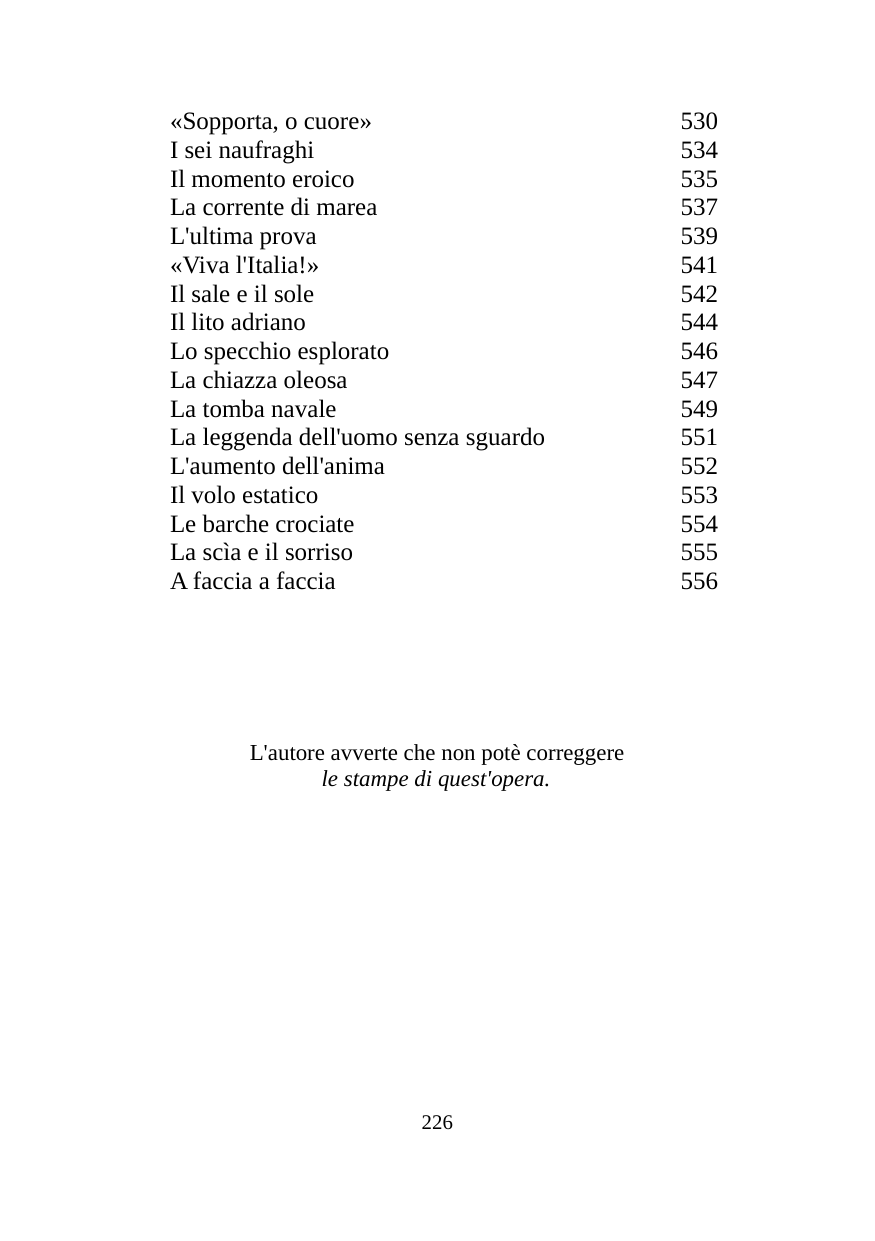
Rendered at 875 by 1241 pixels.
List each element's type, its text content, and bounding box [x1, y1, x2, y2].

table_cell 554 [613, 509, 725, 537]
table_cell A faccia a faccia [163, 566, 612, 595]
table_cell 546 [613, 336, 725, 365]
table_cell 541 [613, 250, 725, 279]
table_cell 535 [613, 164, 725, 192]
table_cell Le barche crociate [163, 509, 612, 537]
table_cell La corrente di marea [163, 193, 612, 221]
table_cell L'aumento dell'anima [163, 451, 612, 480]
table_cell 547 [613, 365, 725, 394]
table_cell 544 [613, 308, 725, 336]
text L'autore avverte che non potè correggere [106, 739, 768, 765]
table_cell Il lito adriano [163, 308, 612, 336]
table_cell La chiazza oleosa [163, 365, 612, 394]
table_cell «Viva l'Italia!» [163, 250, 612, 279]
table_cell 555 [613, 538, 725, 566]
table_cell L'ultima prova [163, 221, 612, 250]
table_cell 534 [613, 135, 725, 164]
text le stampe di quest'opera. [106, 765, 768, 791]
table_cell 537 [613, 193, 725, 221]
table_cell La leggenda dell'uomo senza sguardo [163, 423, 612, 451]
table_cell Il sale e il sole [163, 279, 612, 307]
table_cell 552 [613, 451, 725, 480]
table_cell I sei naufraghi [163, 135, 612, 164]
table_cell «Sopporta, o cuore» [163, 106, 612, 135]
table_cell 556 [613, 566, 725, 595]
table_cell Lo specchio esplorato [163, 336, 612, 365]
table_cell 539 [613, 221, 725, 250]
table_cell 542 [613, 279, 725, 307]
table_cell Il momento eroico [163, 164, 612, 192]
table_cell La scìa e il sorriso [163, 538, 612, 566]
table_cell 553 [613, 480, 725, 509]
table_cell 530 [613, 106, 725, 135]
table_cell La tomba navale [163, 394, 612, 422]
table_cell 549 [613, 394, 725, 422]
table_cell 551 [613, 423, 725, 451]
table_cell Il volo estatico [163, 480, 612, 509]
